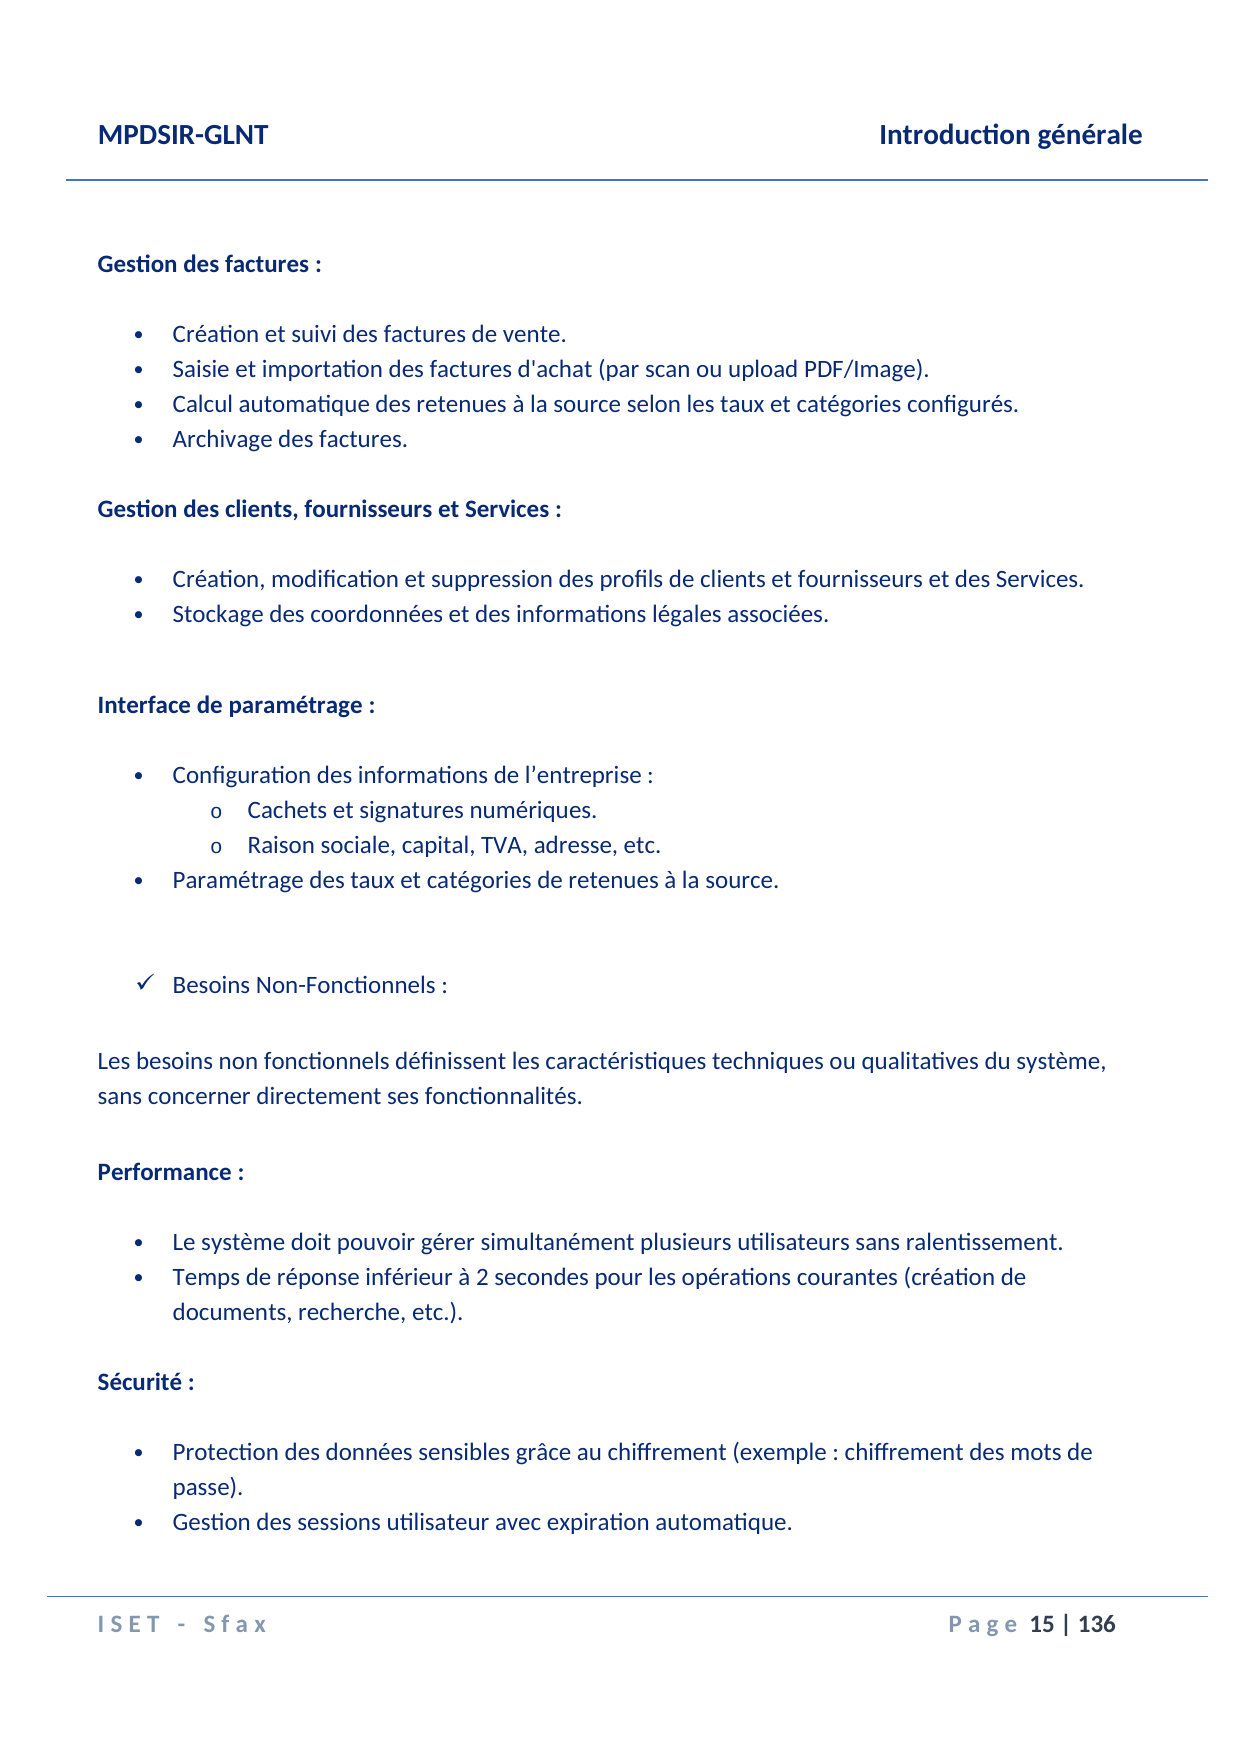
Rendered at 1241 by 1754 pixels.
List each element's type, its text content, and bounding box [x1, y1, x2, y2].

list Protection des données sensibles grâce au chiffrement (exemple : chiffrement des mots de passe). [135, 1436, 1143, 1502]
text Performance : [97, 1156, 1143, 1187]
list Le système doit pouvoir gérer simultanément plusieurs utilisateurs sans ralentissement. [135, 1226, 1143, 1257]
list Raison sociale, capital, TVA, adresse, etc. [210, 829, 1143, 860]
list Création, modification et suppression des profils de clients et fournisseurs et des Services. [135, 563, 1143, 594]
list Création et suivi des factures de vente. [135, 318, 1143, 349]
list Configuration des informations de l’entreprise : [135, 759, 1143, 790]
text Sécurité : [97, 1366, 1143, 1397]
list Archivage des factures. [135, 423, 1143, 454]
list Calcul automatique des retenues à la source selon les taux et catégories configurés. [135, 388, 1143, 419]
list Paramétrage des taux et catégories de retenues à la source. [135, 864, 1143, 895]
list Saisie et importation des factures d'achat (par scan ou upload PDF/Image). [135, 353, 1143, 384]
text Interface de paramétrage : [97, 689, 1143, 720]
text Gestion des factures : [97, 248, 1143, 279]
list Gestion des sessions utilisateur avec expiration automatique. [135, 1506, 1143, 1537]
text Gestion des clients, fournisseurs et Services : [97, 493, 1143, 524]
list Cachets et signatures numériques. [210, 794, 1143, 825]
list Besoins Non-Fonctionnels : [135, 969, 1143, 1000]
list Temps de réponse inférieur à 2 secondes pour les opérations courantes (création de documents, recherche, etc.). [135, 1261, 1143, 1327]
text Les besoins non fonctionnels définissent les caractéristiques techniques ou qualitatives du système, sans concerner directement ses fonctionnalités. [97, 1045, 1143, 1111]
list Stockage des coordonnées et des informations légales associées. [135, 598, 1143, 629]
